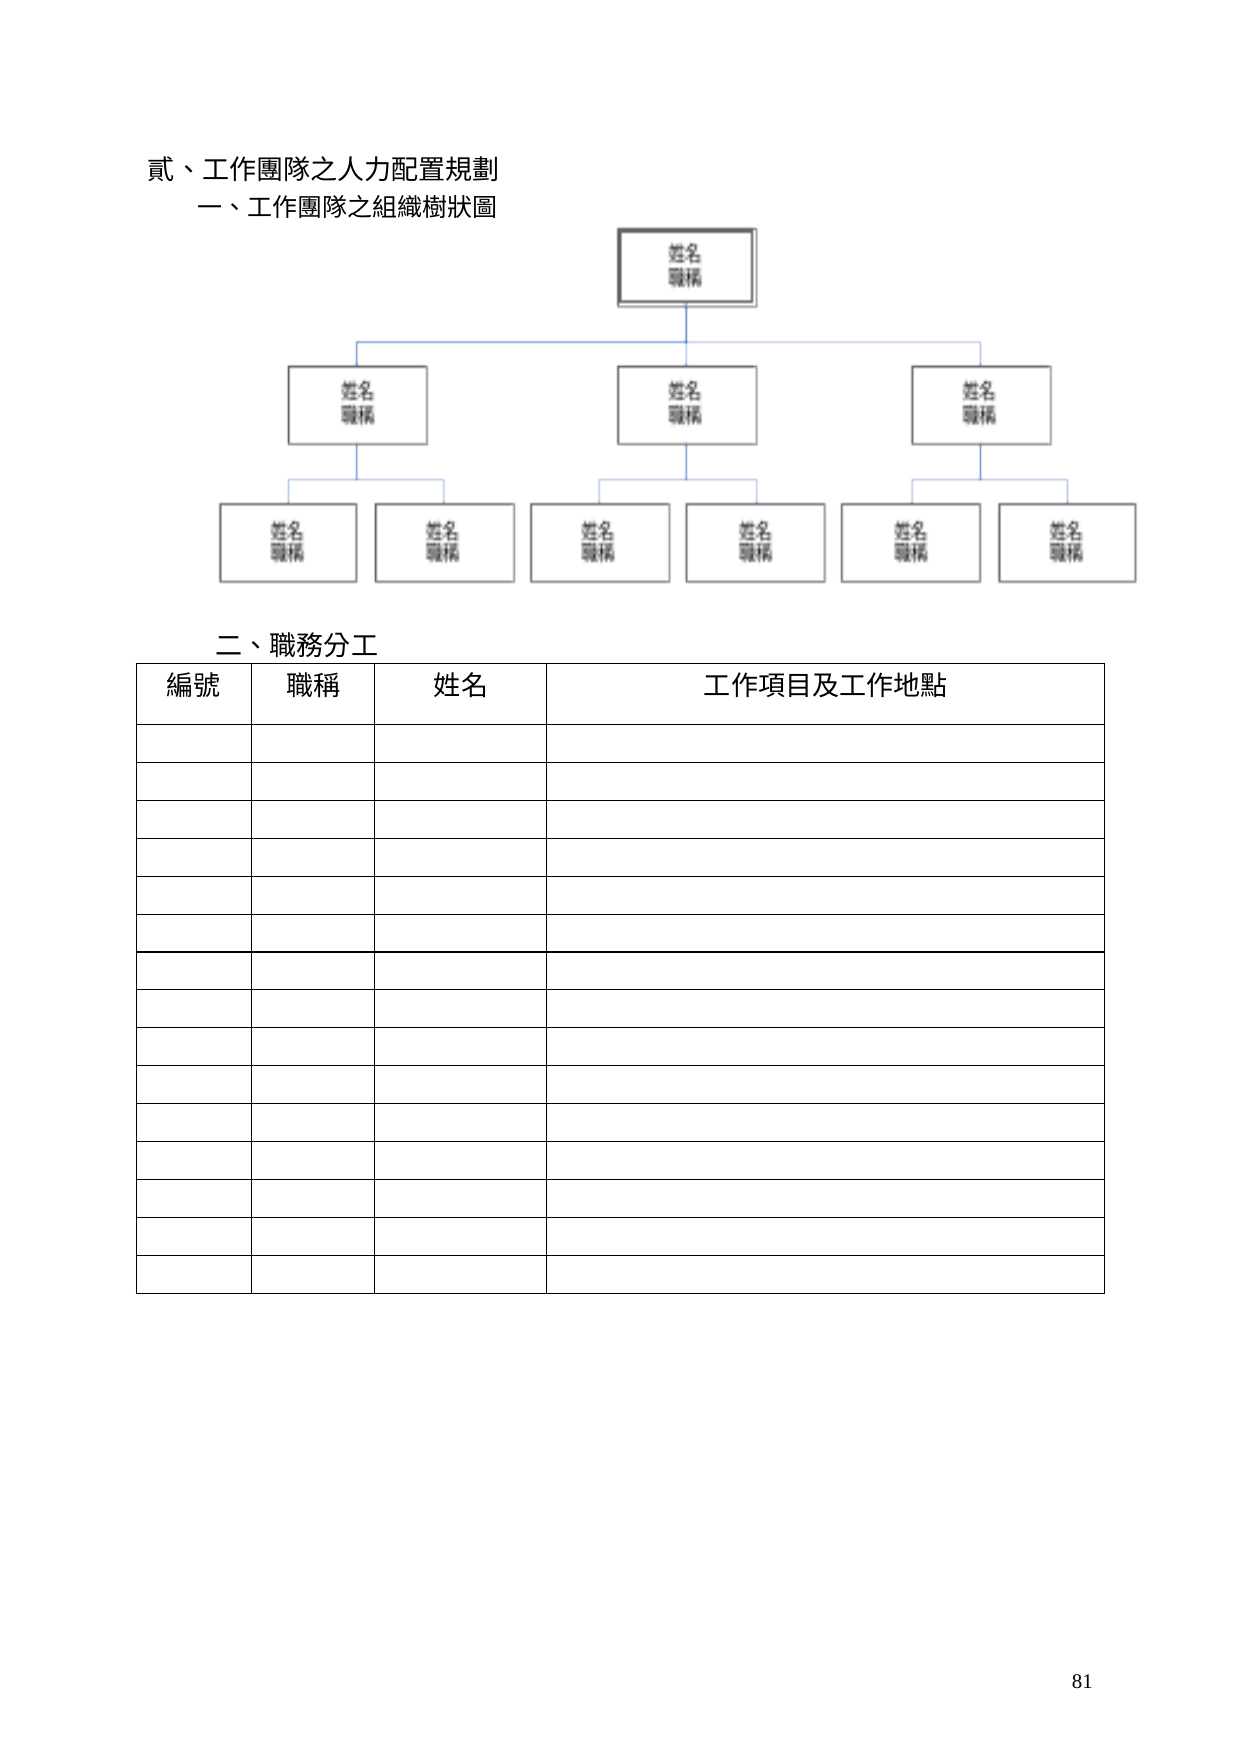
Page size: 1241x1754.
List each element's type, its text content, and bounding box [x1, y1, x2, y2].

table_cell [252, 1180, 374, 1217]
table_cell [252, 725, 374, 762]
table_cell [252, 1028, 374, 1065]
table_cell [137, 1218, 251, 1255]
table_cell [547, 1218, 1104, 1255]
table_cell [252, 877, 374, 913]
table_cell [137, 1180, 251, 1217]
table_cell [252, 915, 374, 951]
table_cell [252, 990, 374, 1027]
table_header 編號 [137, 664, 251, 724]
table_cell [375, 1218, 546, 1255]
table_cell [252, 953, 374, 989]
table_cell [137, 1256, 251, 1293]
table_cell [547, 877, 1104, 913]
table_cell [547, 990, 1104, 1027]
table_cell [137, 839, 251, 876]
table_cell [375, 1142, 546, 1179]
table_cell [137, 1028, 251, 1065]
table_cell [252, 763, 374, 800]
table_cell [375, 839, 546, 876]
table_cell [137, 877, 251, 913]
table_cell [547, 1066, 1104, 1103]
table_cell [375, 1256, 546, 1293]
table_cell [547, 763, 1104, 800]
table_cell [137, 990, 251, 1027]
table_cell [547, 1104, 1104, 1141]
table_cell [252, 1256, 374, 1293]
table_cell [375, 801, 546, 838]
table_cell [547, 915, 1104, 951]
table_cell [547, 801, 1104, 838]
table_cell [547, 953, 1104, 989]
text 二、職務分工 [215, 624, 1092, 663]
table_cell [375, 953, 546, 989]
table_cell [137, 725, 251, 762]
table_cell [375, 763, 546, 800]
table_cell [137, 1104, 251, 1141]
table_cell [375, 1104, 546, 1141]
table_cell [252, 839, 374, 876]
table_cell [252, 1104, 374, 1141]
table_cell [375, 725, 546, 762]
table_cell [547, 725, 1104, 762]
table_cell [137, 1142, 251, 1179]
table_cell [252, 1142, 374, 1179]
table_cell [137, 915, 251, 951]
table_cell [547, 839, 1104, 876]
table_header 工作項目及工作地點 [547, 664, 1104, 724]
table_cell [375, 990, 546, 1027]
table_cell [137, 953, 251, 989]
table_cell [547, 1256, 1104, 1293]
table_cell [375, 1066, 546, 1103]
table_cell [375, 877, 546, 913]
table_cell [252, 1218, 374, 1255]
table_cell [252, 1066, 374, 1103]
table_cell [375, 915, 546, 951]
table_cell [547, 1142, 1104, 1179]
table_cell [252, 801, 374, 838]
text 一、工作團隊之組織樹狀圖 [198, 187, 1092, 223]
text 貳、工作團隊之人力配置規劃 [148, 148, 1092, 187]
table_cell [375, 1180, 546, 1217]
table_cell [547, 1028, 1104, 1065]
table_header 姓名 [375, 664, 546, 724]
table_cell [137, 763, 251, 800]
table_cell [137, 801, 251, 838]
table_cell [375, 1028, 546, 1065]
table_header 職稱 [252, 664, 374, 724]
table_cell [547, 1180, 1104, 1217]
table_cell [137, 1066, 251, 1103]
